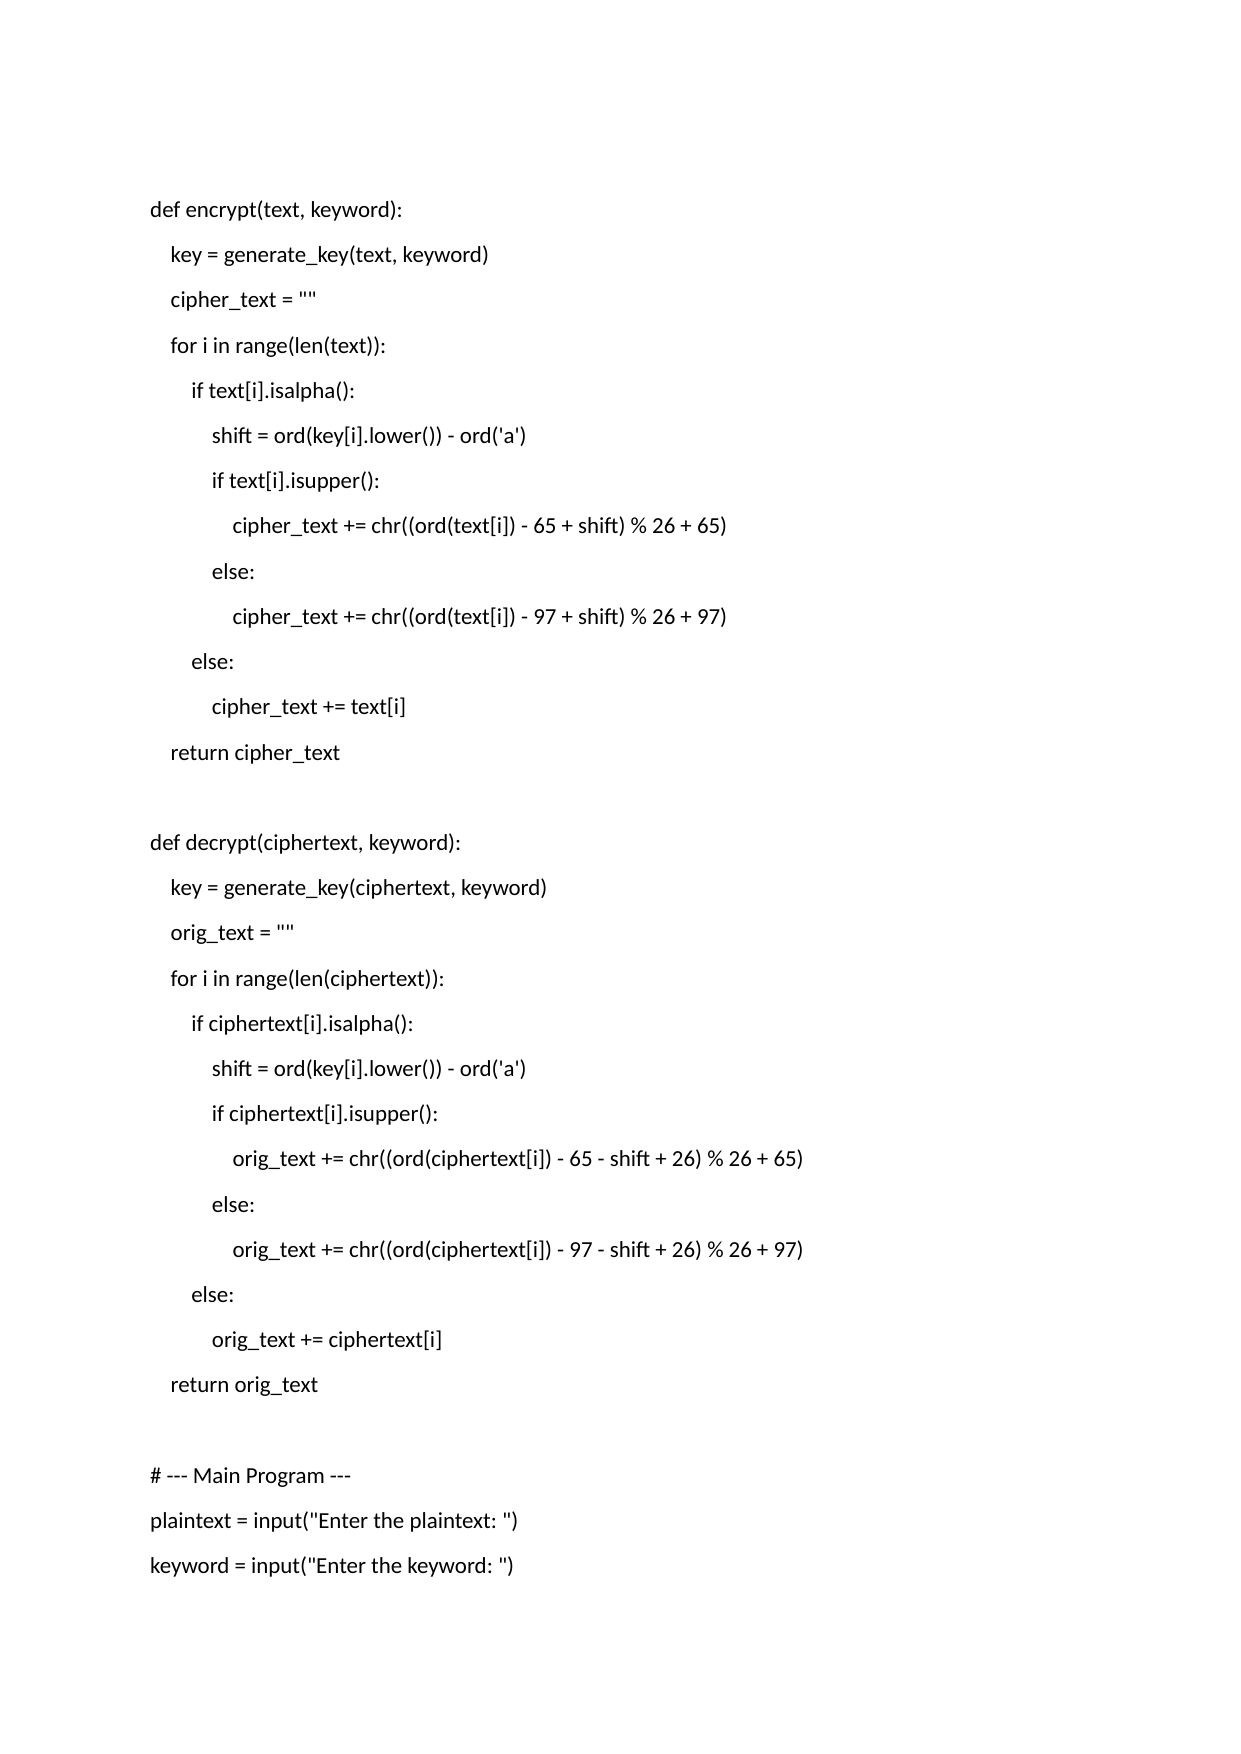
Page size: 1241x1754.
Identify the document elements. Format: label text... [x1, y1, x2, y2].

text orig_text = "" [150, 918, 1090, 947]
text orig_text += chr((ord(ciphertext[i]) - 97 - shift + 26) % 26 + 97) [150, 1235, 1090, 1263]
text shift = ord(key[i].lower()) - ord('a') [150, 421, 1090, 449]
text if ciphertext[i].isalpha(): [150, 1009, 1090, 1037]
text if text[i].isalpha(): [150, 376, 1090, 404]
text orig_text += chr((ord(ciphertext[i]) - 65 - shift + 26) % 26 + 65) [150, 1144, 1090, 1173]
text else: [150, 557, 1090, 585]
text for i in range(len(text)): [150, 331, 1090, 359]
text for i in range(len(ciphertext)): [150, 964, 1090, 992]
text key = generate_key(text, keyword) [150, 240, 1090, 268]
text def decrypt(ciphertext, keyword): [150, 828, 1090, 856]
text cipher_text = "" [150, 286, 1090, 314]
text if ciphertext[i].isupper(): [150, 1099, 1090, 1127]
text else: [150, 647, 1090, 675]
text cipher_text += chr((ord(text[i]) - 65 + shift) % 26 + 65) [150, 512, 1090, 540]
text plaintext = input("Enter the plaintext: ") [150, 1506, 1090, 1534]
text else: [150, 1280, 1090, 1308]
text shift = ord(key[i].lower()) - ord('a') [150, 1054, 1090, 1082]
text orig_text += ciphertext[i] [150, 1325, 1090, 1353]
text cipher_text += chr((ord(text[i]) - 97 + shift) % 26 + 97) [150, 602, 1090, 630]
text key = generate_key(ciphertext, keyword) [150, 873, 1090, 901]
text # --- Main Program --- [150, 1461, 1090, 1489]
text def encrypt(text, keyword): [150, 195, 1090, 223]
text keyword = input("Enter the keyword: ") [150, 1551, 1090, 1579]
text return cipher_text [150, 738, 1090, 766]
text cipher_text += text[i] [150, 692, 1090, 721]
text if text[i].isupper(): [150, 466, 1090, 494]
text else: [150, 1190, 1090, 1218]
text return orig_text [150, 1371, 1090, 1399]
